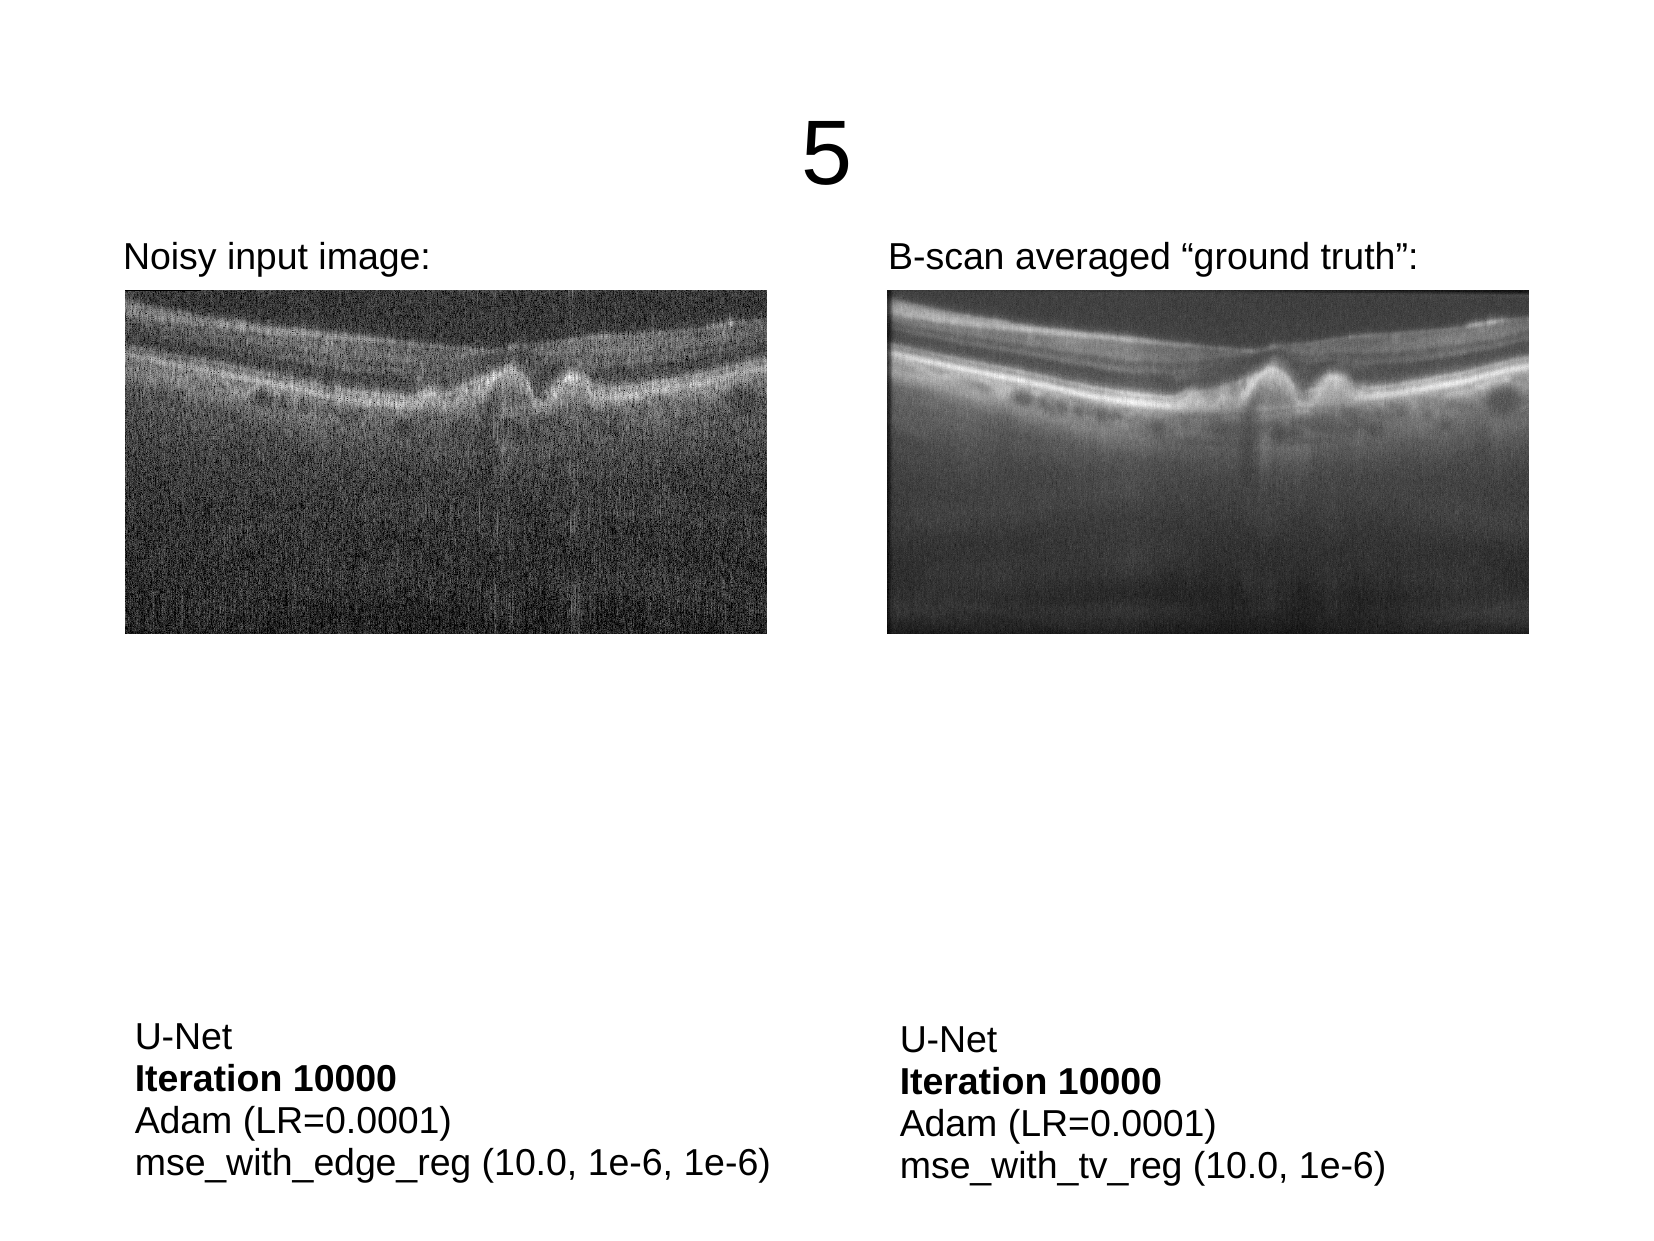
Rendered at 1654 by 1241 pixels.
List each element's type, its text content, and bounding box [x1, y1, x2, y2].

text_box Noisy input image: [108, 227, 446, 285]
text_box U-Net Iteration 10000 Adam (LR=0.0001) mse_with_edge_reg (10.0, 1e-6, 1e-6) [120, 1008, 786, 1192]
picture [125, 290, 767, 634]
text_box U-Net Iteration 10000 Adam (LR=0.0001) mse_with_tv_reg (10.0, 1e-6) [885, 1011, 1402, 1195]
picture [887, 290, 1529, 634]
title 5 [82, 49, 1571, 257]
text_box B-scan averaged “ground truth”: [873, 228, 1434, 286]
